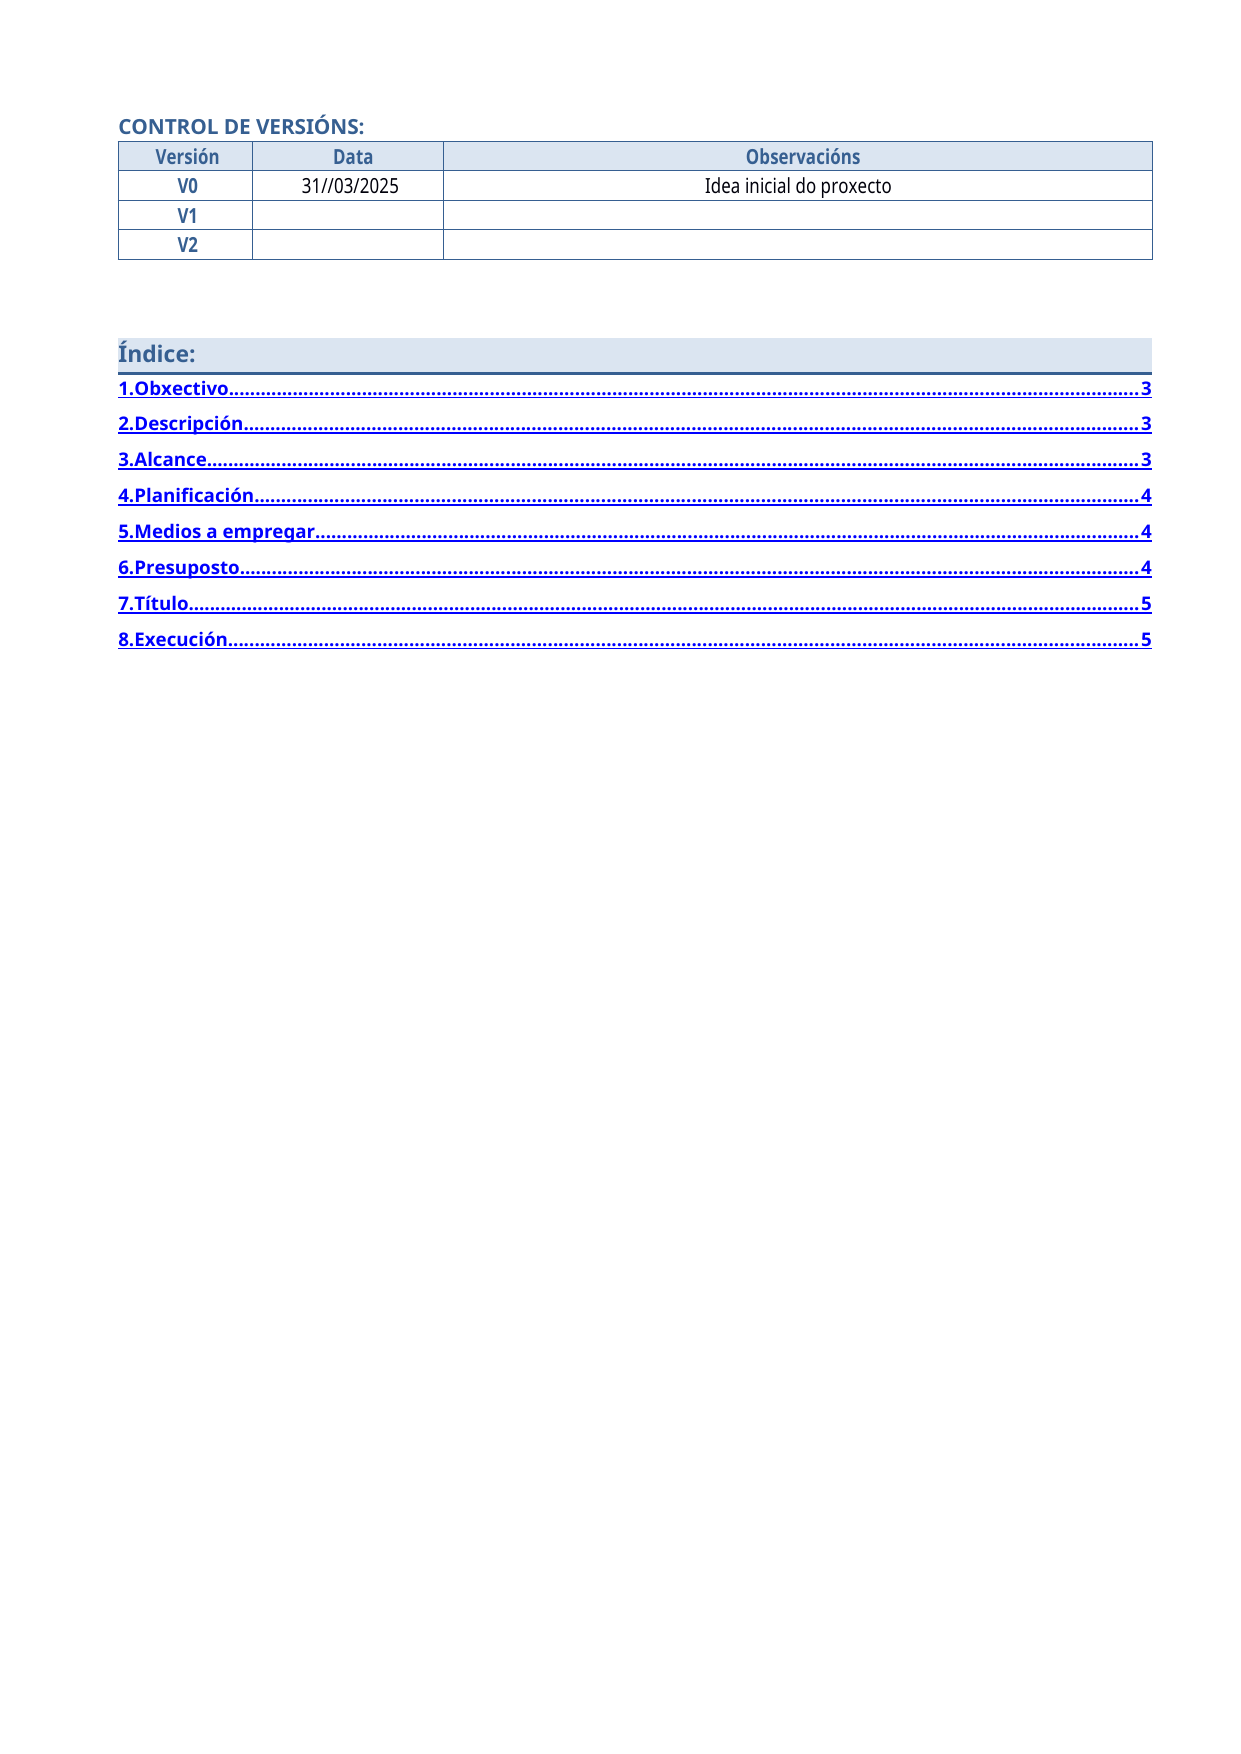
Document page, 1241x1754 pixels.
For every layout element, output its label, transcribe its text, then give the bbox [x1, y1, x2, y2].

table_cell Idea inicial do proxecto [444, 171, 1152, 200]
text 6.Presuposto 4 [118, 554, 1152, 576]
text Índice: [118, 338, 1152, 372]
table_cell [253, 201, 443, 229]
table_header Data [253, 142, 443, 170]
text 5.Medios a empregar 4 [118, 518, 1152, 540]
table_header Observacións [444, 142, 1152, 170]
text CONTROL DE VERSIÓNS: [118, 112, 1154, 141]
table_cell 31//03/2025 [253, 171, 443, 200]
text 1.Obxectivo 3 [118, 375, 1152, 397]
table_cell [253, 230, 443, 259]
table_cell V0 [119, 171, 252, 200]
text 3.Alcance 3 [118, 447, 1152, 468]
text 8.Execución 5 [118, 626, 1152, 648]
text 2.Descripción 3 [118, 411, 1152, 432]
text 7.Título 5 [118, 590, 1152, 612]
text 4.Planificación 4 [118, 483, 1152, 504]
table_header Versión [119, 142, 252, 170]
table_cell V1 [119, 201, 252, 229]
table_cell [444, 201, 1152, 229]
table_cell V2 [119, 230, 252, 259]
table_cell [444, 230, 1152, 259]
